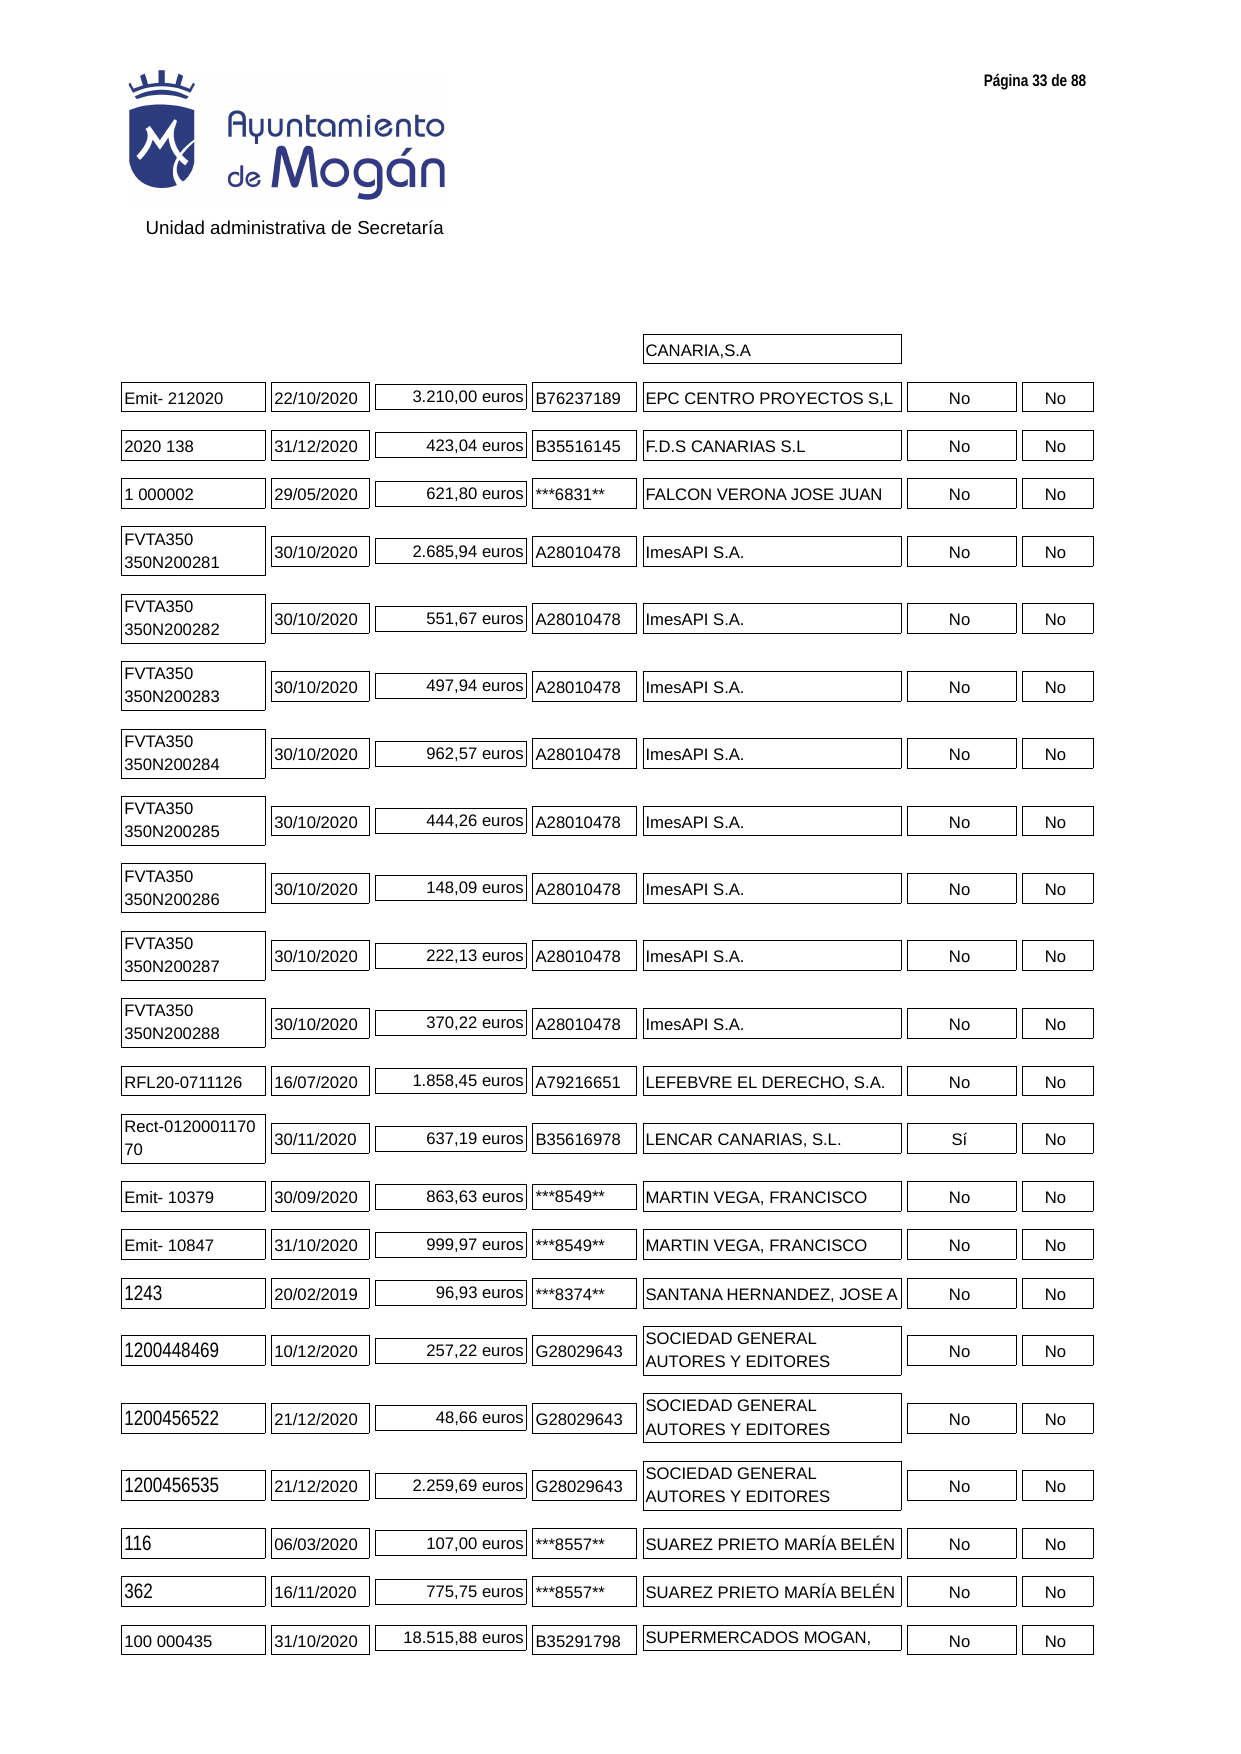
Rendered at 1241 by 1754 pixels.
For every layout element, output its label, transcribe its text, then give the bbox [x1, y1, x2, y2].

table_cell [268, 331, 372, 379]
table_cell No [904, 1525, 1019, 1573]
table_cell No [904, 524, 1019, 591]
table_cell B76237189 [529, 379, 639, 427]
table_cell Emit- 212020 [118, 379, 268, 427]
table_cell A28010478 [529, 793, 639, 860]
table_cell FVTA350 350N200284 [118, 726, 268, 793]
table_cell A79216651 [529, 1063, 639, 1111]
table_cell No [904, 427, 1019, 475]
table_cell 637,19 euros [372, 1111, 529, 1178]
table_cell No [1019, 658, 1096, 726]
table_cell 551,67 euros [372, 591, 529, 658]
table_cell No [904, 928, 1019, 995]
table_cell 2020 138 [118, 427, 268, 475]
table_cell SOCIEDAD GENERAL AUTORES Y EDITORES [640, 1323, 904, 1390]
table_cell Emit- 10379 [118, 1178, 268, 1226]
table_cell G28029643 [529, 1323, 639, 1390]
table_cell 21/12/2020 [268, 1390, 372, 1458]
table_cell 30/10/2020 [268, 591, 372, 658]
table_cell 1200456535 [118, 1458, 268, 1525]
table_cell A28010478 [529, 524, 639, 591]
table_cell No [904, 379, 1019, 427]
table_cell No [904, 591, 1019, 658]
table_cell 775,75 euros [372, 1573, 529, 1622]
table_cell ***8557** [529, 1525, 639, 1573]
table_cell 48,66 euros [372, 1390, 529, 1458]
table_cell 30/10/2020 [268, 726, 372, 793]
picture [128, 70, 445, 206]
table_cell RFL20-0711126 [118, 1063, 268, 1111]
table_cell No [1019, 726, 1096, 793]
table_cell 3.210,00 euros [372, 379, 529, 427]
table_cell 30/10/2020 [268, 793, 372, 860]
table_cell 863,63 euros [372, 1178, 529, 1226]
table_cell 20/02/2019 [268, 1275, 372, 1323]
table_cell 962,57 euros [372, 726, 529, 793]
table_cell A28010478 [529, 860, 639, 928]
table_cell ImesAPI S.A. [640, 591, 904, 658]
table_cell 30/10/2020 [268, 995, 372, 1063]
table_cell FALCON VERONA JOSE JUAN [640, 475, 904, 523]
table_cell No [1019, 793, 1096, 860]
table_cell Rect-0120001170 70 [118, 1111, 268, 1178]
table_cell ImesAPI S.A. [640, 860, 904, 928]
table_cell No [1019, 475, 1096, 523]
table_cell ImesAPI S.A. [640, 793, 904, 860]
table_cell No [904, 1226, 1019, 1275]
table_cell No [1019, 524, 1096, 591]
table_cell 2.685,94 euros [372, 524, 529, 591]
table_cell 18.515,88 euros [372, 1622, 529, 1670]
table_cell 1 000002 [118, 475, 268, 523]
table_cell 29/05/2020 [268, 475, 372, 523]
table_cell No [904, 793, 1019, 860]
table_cell No [1019, 379, 1096, 427]
table_cell 30/10/2020 [268, 928, 372, 995]
table_cell FVTA350 350N200281 [118, 524, 268, 591]
table_cell ImesAPI S.A. [640, 658, 904, 726]
table_cell 621,80 euros [372, 475, 529, 523]
table_cell MARTIN VEGA, FRANCISCO [640, 1178, 904, 1226]
table_cell ***6831** [529, 475, 639, 523]
table_cell No [1019, 1226, 1096, 1275]
table_cell FVTA350 350N200282 [118, 591, 268, 658]
table_cell 21/12/2020 [268, 1458, 372, 1525]
table_cell ImesAPI S.A. [640, 928, 904, 995]
table_cell ***8557** [529, 1573, 639, 1622]
table_cell [904, 331, 1019, 379]
table_cell FVTA350 350N200285 [118, 793, 268, 860]
table_cell 222,13 euros [372, 928, 529, 995]
table_cell 31/10/2020 [268, 1622, 372, 1670]
table_cell 423,04 euros [372, 427, 529, 475]
table_cell MARTIN VEGA, FRANCISCO [640, 1226, 904, 1275]
table_cell 22/10/2020 [268, 379, 372, 427]
table_cell No [904, 1178, 1019, 1226]
table_cell FVTA350 350N200288 [118, 995, 268, 1063]
table_cell No [1019, 1390, 1096, 1458]
table_cell No [1019, 1111, 1096, 1178]
table_cell ImesAPI S.A. [640, 524, 904, 591]
table_cell FVTA350 350N200283 [118, 658, 268, 726]
table_cell 107,00 euros [372, 1525, 529, 1573]
table_cell ***8374** [529, 1275, 639, 1323]
table_cell [118, 331, 268, 379]
table_cell 257,22 euros [372, 1323, 529, 1390]
table_cell No [1019, 1525, 1096, 1573]
table_cell 16/07/2020 [268, 1063, 372, 1111]
table_cell 116 [118, 1525, 268, 1573]
table_cell ImesAPI S.A. [640, 726, 904, 793]
table_cell No [904, 1390, 1019, 1458]
table_cell 1.858,45 euros [372, 1063, 529, 1111]
table_cell SOCIEDAD GENERAL AUTORES Y EDITORES [640, 1458, 904, 1525]
table_cell 10/12/2020 [268, 1323, 372, 1390]
table_cell F.D.S CANARIAS S.L [640, 427, 904, 475]
table_cell No [904, 475, 1019, 523]
table_cell A28010478 [529, 726, 639, 793]
table_cell No [1019, 1458, 1096, 1525]
table_cell 370,22 euros [372, 995, 529, 1063]
table_cell Emit- 10847 [118, 1226, 268, 1275]
table_cell SANTANA HERNANDEZ, JOSE A [640, 1275, 904, 1323]
table_cell 30/10/2020 [268, 860, 372, 928]
table_cell No [904, 1622, 1019, 1670]
table_cell B35516145 [529, 427, 639, 475]
table_cell No [1019, 1622, 1096, 1670]
table_cell ImesAPI S.A. [640, 995, 904, 1063]
table_cell LEFEBVRE EL DERECHO, S.A. [640, 1063, 904, 1111]
table_cell No [904, 658, 1019, 726]
table_cell No [904, 1275, 1019, 1323]
table_cell No [1019, 1275, 1096, 1323]
table_cell SUAREZ PRIETO MARÍA BELÉN [640, 1573, 904, 1622]
table_cell 1200448469 [118, 1323, 268, 1390]
table_cell SOCIEDAD GENERAL AUTORES Y EDITORES [640, 1390, 904, 1458]
table_cell No [904, 1063, 1019, 1111]
table_cell [1019, 331, 1096, 379]
table_cell 444,26 euros [372, 793, 529, 860]
table_cell B35291798 [529, 1622, 639, 1670]
table_cell No [904, 1458, 1019, 1525]
table_cell No [1019, 928, 1096, 995]
table_cell G28029643 [529, 1458, 639, 1525]
table_cell No [1019, 591, 1096, 658]
table_cell No [904, 860, 1019, 928]
table_cell A28010478 [529, 928, 639, 995]
table_cell [372, 331, 529, 379]
table_cell 31/10/2020 [268, 1226, 372, 1275]
table_cell FVTA350 350N200287 [118, 928, 268, 995]
table_cell 999,97 euros [372, 1226, 529, 1275]
table_cell 16/11/2020 [268, 1573, 372, 1622]
table_cell B35616978 [529, 1111, 639, 1178]
table_cell No [1019, 427, 1096, 475]
table_cell Sí [904, 1111, 1019, 1178]
table_cell 30/10/2020 [268, 524, 372, 591]
table_cell G28029643 [529, 1390, 639, 1458]
table_cell No [1019, 860, 1096, 928]
table_cell 362 [118, 1573, 268, 1622]
table_cell 1200456522 [118, 1390, 268, 1458]
table_cell 30/11/2020 [268, 1111, 372, 1178]
table_cell A28010478 [529, 995, 639, 1063]
table_cell CANARIA,S.A [640, 331, 904, 379]
table_cell 31/12/2020 [268, 427, 372, 475]
table_cell No [1019, 995, 1096, 1063]
table_cell SUAREZ PRIETO MARÍA BELÉN [640, 1525, 904, 1573]
table_cell 06/03/2020 [268, 1525, 372, 1573]
table_cell A28010478 [529, 591, 639, 658]
table_cell 2.259,69 euros [372, 1458, 529, 1525]
table_cell ***8549** [529, 1178, 639, 1226]
table_cell LENCAR CANARIAS, S.L. [640, 1111, 904, 1178]
table_cell 30/09/2020 [268, 1178, 372, 1226]
table_cell No [1019, 1178, 1096, 1226]
table_cell No [904, 726, 1019, 793]
table_cell 30/10/2020 [268, 658, 372, 726]
table_cell No [1019, 1323, 1096, 1390]
table_cell SUPERMERCADOS MOGAN, [640, 1622, 904, 1670]
table_cell 497,94 euros [372, 658, 529, 726]
table_cell No [1019, 1063, 1096, 1111]
table_cell FVTA350 350N200286 [118, 860, 268, 928]
table_cell 100 000435 [118, 1622, 268, 1670]
table_cell No [904, 1573, 1019, 1622]
table_cell [529, 331, 639, 379]
table_cell 1243 [118, 1275, 268, 1323]
table_cell No [1019, 1573, 1096, 1622]
table_cell No [904, 1323, 1019, 1390]
table_cell No [904, 995, 1019, 1063]
table_cell ***8549** [529, 1226, 639, 1275]
table_cell A28010478 [529, 658, 639, 726]
table_cell 148,09 euros [372, 860, 529, 928]
table_cell 96,93 euros [372, 1275, 529, 1323]
table_cell EPC CENTRO PROYECTOS S,L [640, 379, 904, 427]
